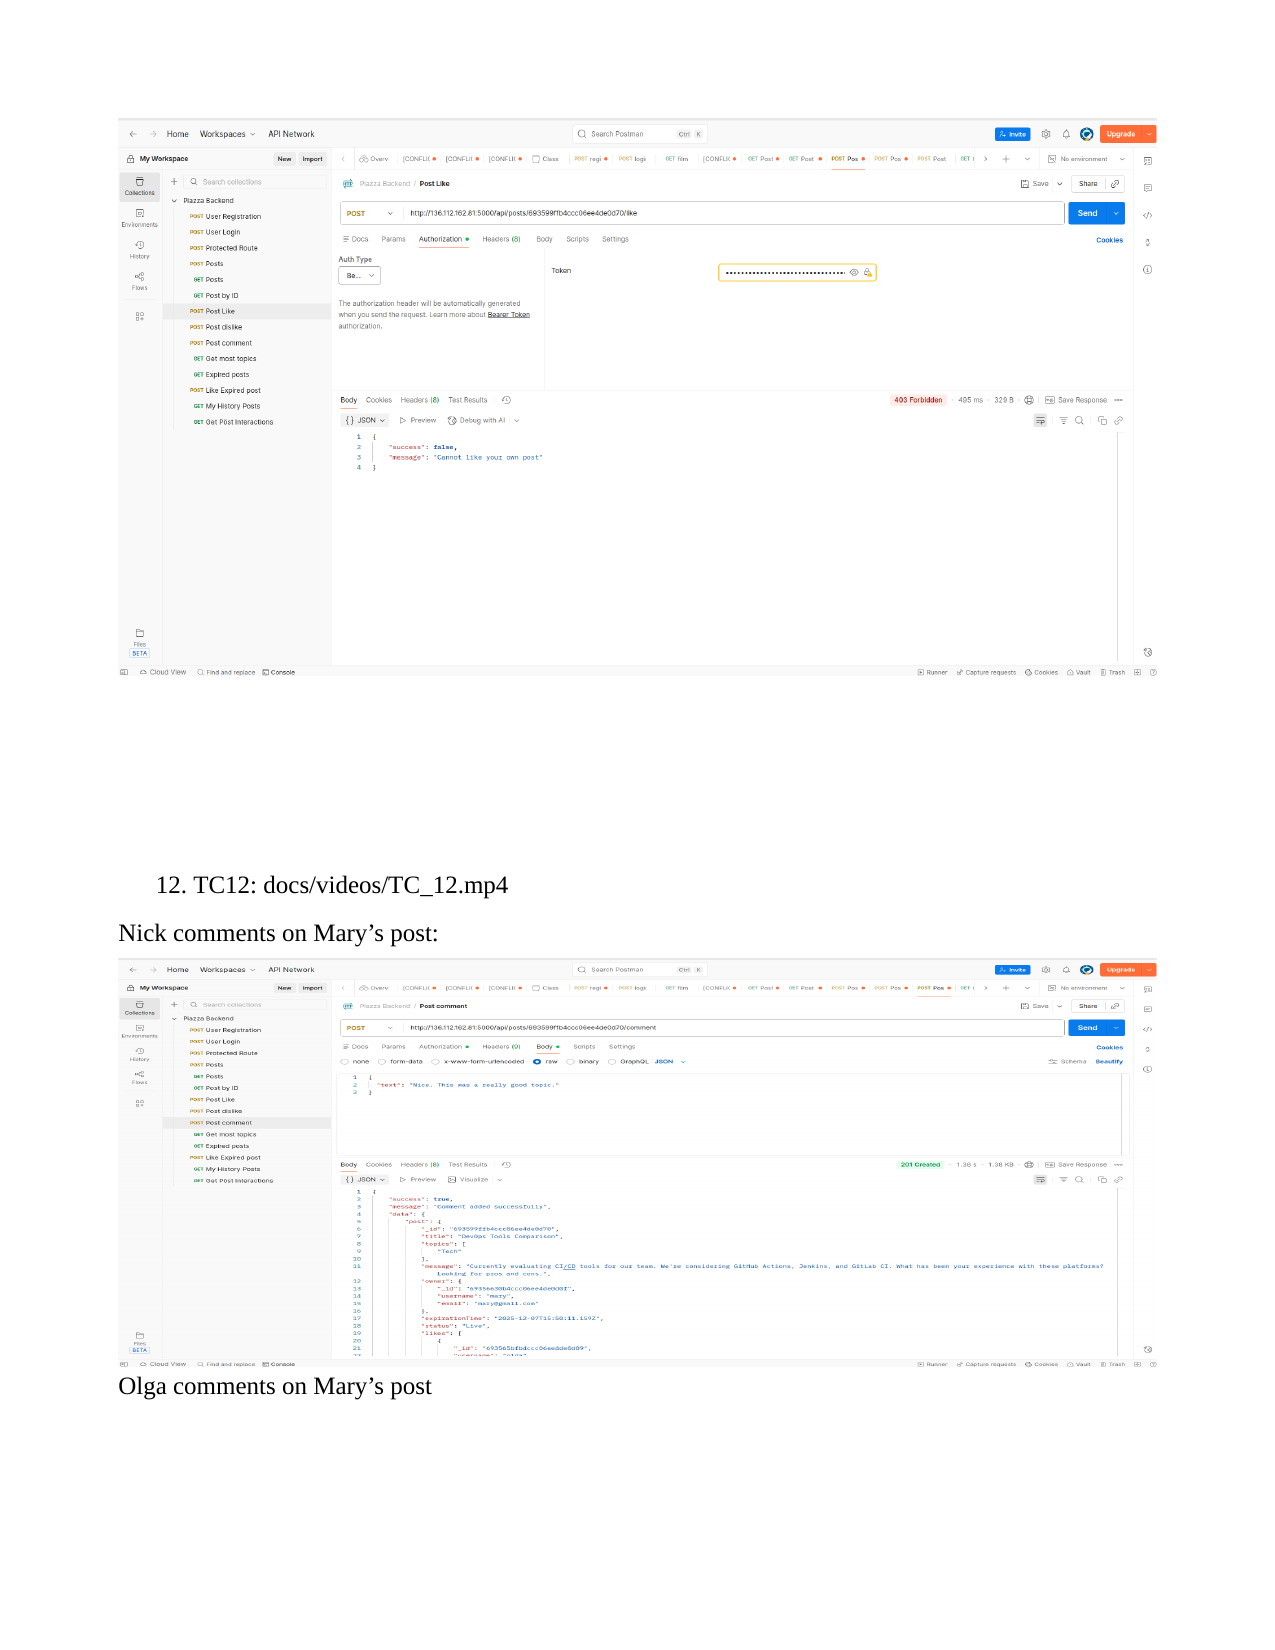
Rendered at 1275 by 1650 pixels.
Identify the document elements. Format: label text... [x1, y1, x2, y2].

list TC12: docs/videos/TC_12.mp4 [156, 870, 1157, 899]
text Nick comments on Mary’s post: [118, 918, 1157, 947]
picture [118, 118, 1157, 676]
picture [118, 958, 1157, 1367]
text Olga comments on Mary’s post [118, 1367, 1157, 1400]
